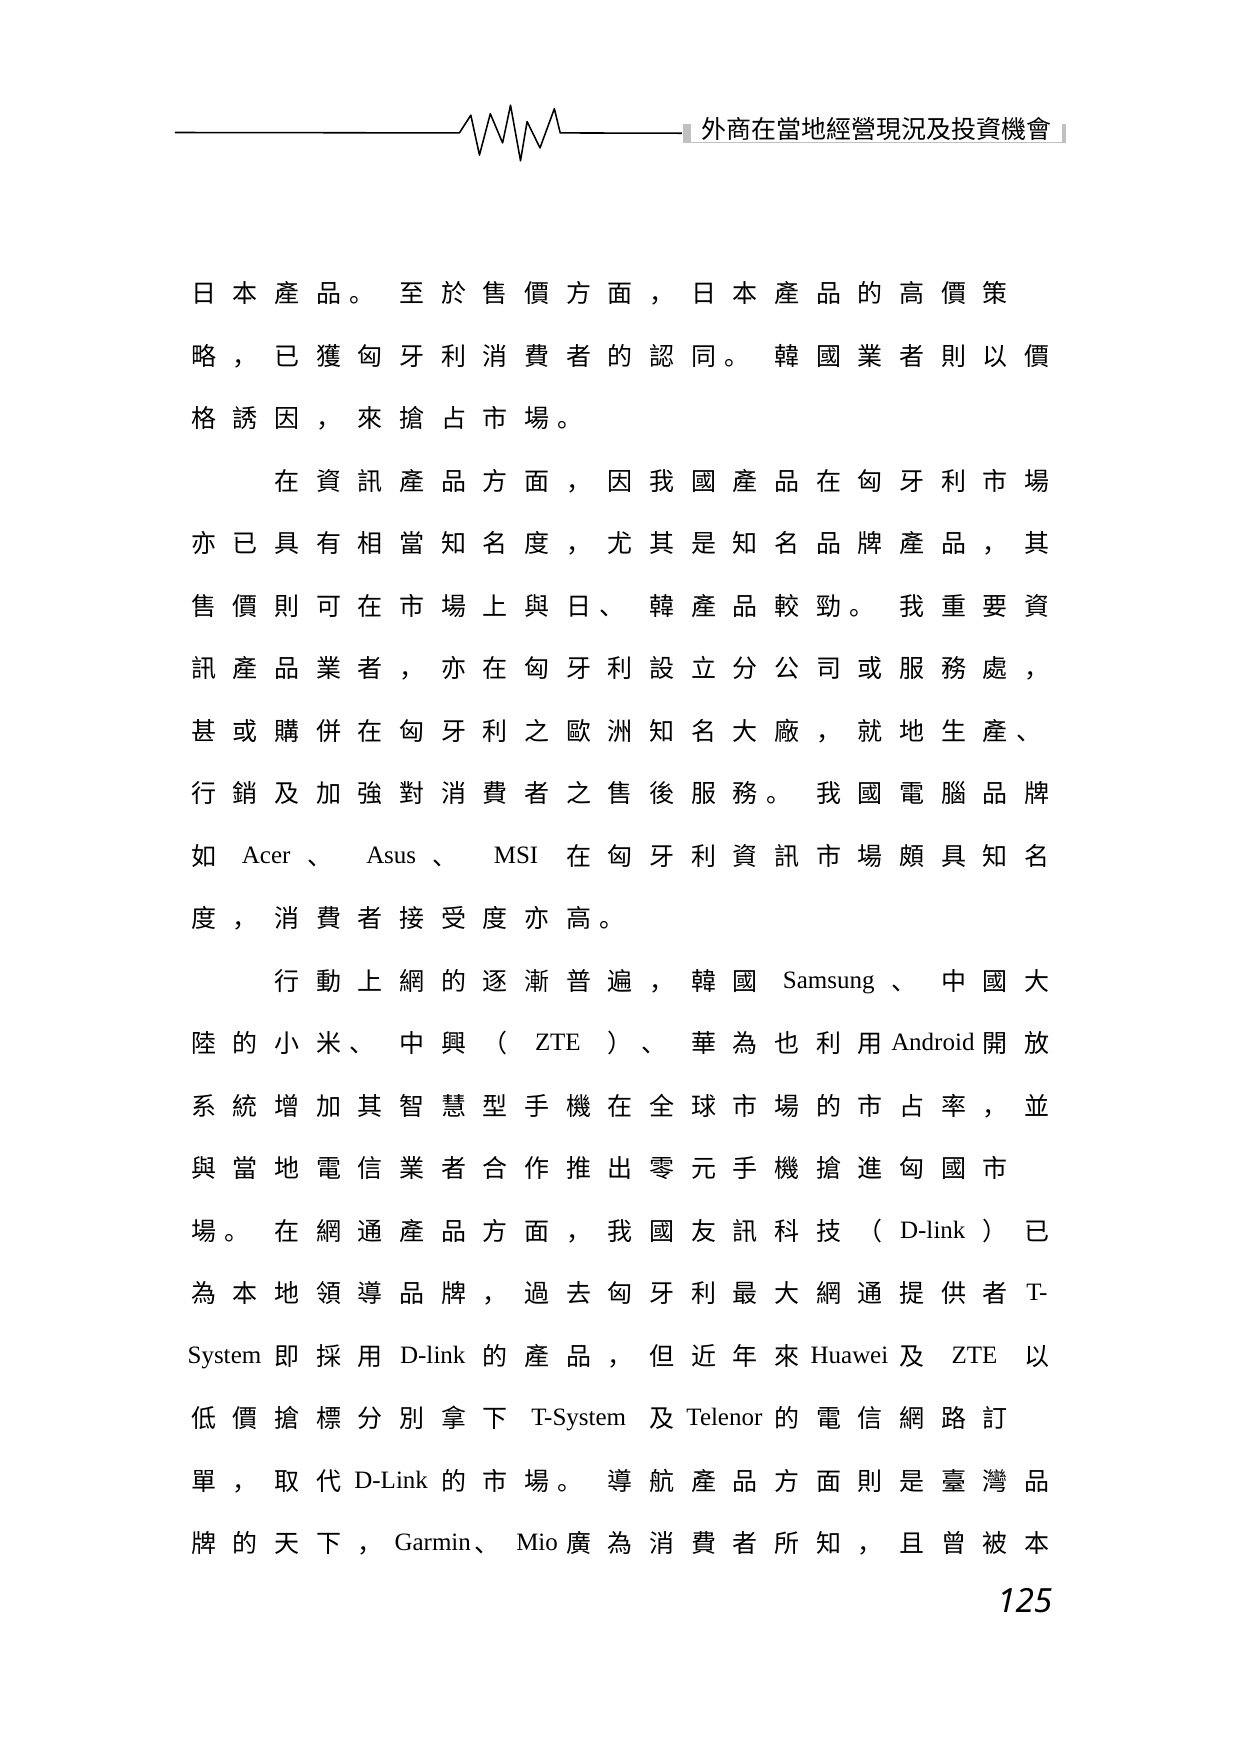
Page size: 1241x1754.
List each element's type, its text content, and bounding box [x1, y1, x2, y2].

text 日本產品。至於售價方面，日本產品的高價策略，已獲匈牙利消費者的認同。韓國業者則以價格誘因，來搶占市場。 [183, 250, 1058, 438]
text 行動上網的逐漸普遍，韓國Samsung、中國大陸的小米、中興（ZTE）、華為也利用Android開放系統增加其智慧型手機在全球市場的市占率，並與當地電信業者合作推出零元手機搶進匈國市場。在網通產品方面，我國友訊科技（D-link）已為本地領導品牌，過去匈牙利最大網通提供者T-System即採用D-link的產品，但近年來Huawei及ZTE以低價搶標分別拿下T-System及Telenor的電信網路訂單，取代D-Link的市場。導航產品方面則是臺灣品牌的天下，Garmin、Mio廣為消費者所知，且曾被本 [183, 938, 1058, 1563]
text 在資訊產品方面，因我國產品在匈牙利市場亦已具有相當知名度，尤其是知名品牌產品，其售價則可在市場上與日、韓產品較勁。我重要資訊產品業者，亦在匈牙利設立分公司或服務處，甚或購併在匈牙利之歐洲知名大廠，就地生產、行銷及加強對消費者之售後服務。我國電腦品牌如Acer、Asus、MSI在匈牙利資訊市場頗具知名度，消費者接受度亦高。 [183, 438, 1058, 938]
